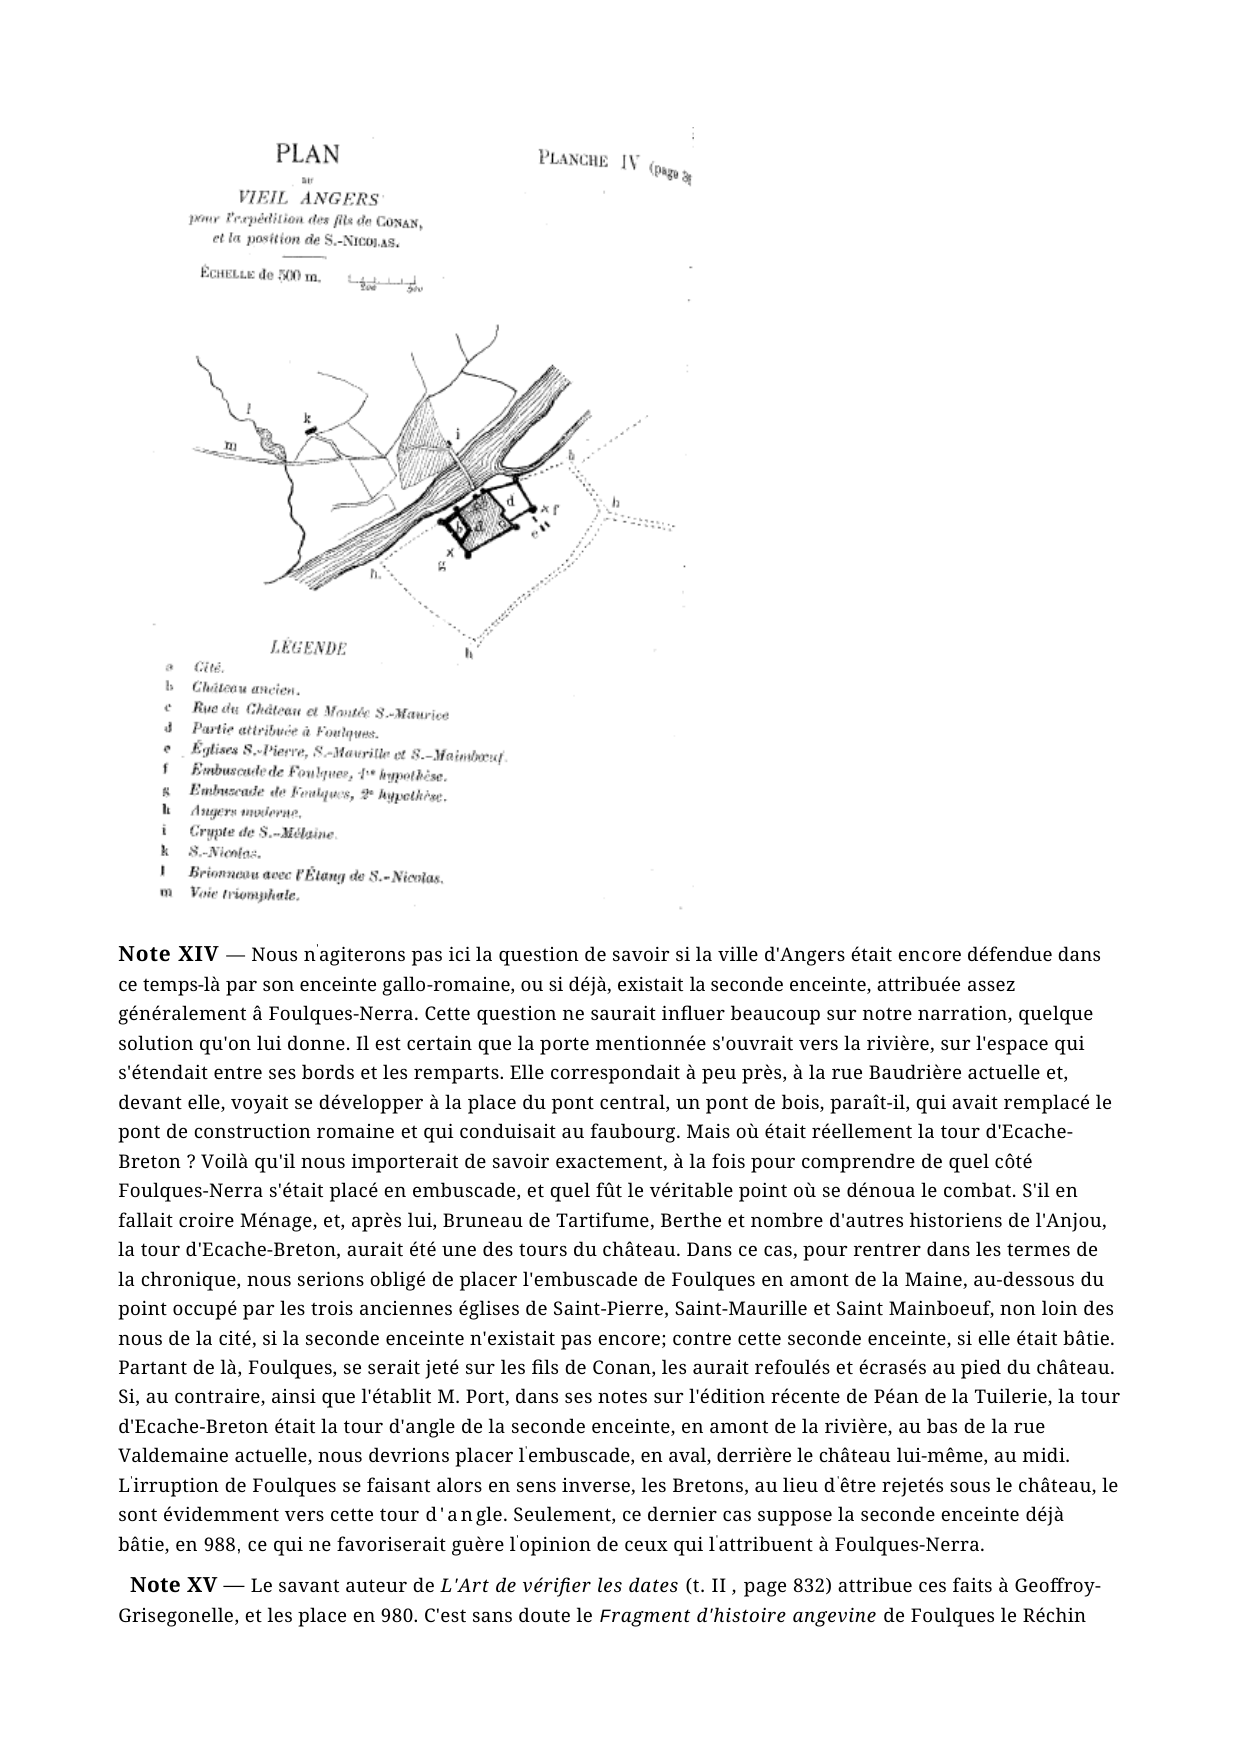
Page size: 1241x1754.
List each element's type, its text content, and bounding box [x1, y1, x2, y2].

text Note XIV — Nous n'agiterons pas ici la question de savoir si la ville d'Angers était encore défendue dans ce temps-là par son enceinte gallo-romaine, ou si déjà, existait la seconde enceinte, attribuée assez généralement â Foulques-Nerra. Cette question ne saurait influer beaucoup sur notre narration, quelque solution qu'on lui donne. Il est certain que la porte mentionnée s'ouvrait vers la rivière, sur l'espace qui s'étendait entre ses bords et les remparts. Elle correspondait à peu près, à la rue Baudrière actuelle et, devant elle, voyait se développer à la place du pont central, un pont de bois, paraît-il, qui avait remplacé le pont de construction romaine et qui conduisait au faubourg. Mais où était réellement la tour d'Ecache-Breton ? Voilà qu'il nous importerait de savoir exactement, à la fois pour comprendre de quel côté Foulques-Nerra s'était placé en embuscade, et quel fût le véritable point où se dénoua le combat. S'il en fallait croire Ménage, et, après lui, Bruneau de Tartifume, Berthe et nombre d'autres historiens de l'Anjou, la tour d'Ecache-Breton, aurait été une des tours du château. Dans ce cas, pour rentrer dans les termes de la chronique, nous serions obligé de placer l'embuscade de Foulques en amont de la Maine, au-dessous du point occupé par les trois anciennes églises de Saint-Pierre, Saint-Maurille et Saint Mainboeuf, non loin des nous de la cité, si la seconde enceinte n'existait pas encore; contre cette seconde enceinte, si elle était bâtie. Partant de là, Foulques, se serait jeté sur les fils de Conan, les aurait refoulés et écrasés au pied du château. Si, au contraire, ainsi que l'établit M. Port, dans ses notes sur l'édition récente de Péan de la Tuilerie, la tour d'Ecache-Breton était la tour d'angle de la seconde enceinte, en amont de la rivière, au bas de la rue Valdemaine actuelle, nous devrions placer l'embuscade, en aval, derrière le château lui-même, au midi. L'irruption de Foulques se faisant alors en sens inverse, les Bretons, au lieu d'être rejetés sous le château, le sont évidemment vers cette tour d'angle. Seulement, ce dernier cas suppose la seconde enceinte déjà bâtie, en 988, ce qui ne favoriserait guère l'opinion de ceux qui l'attribuent à Foulques-Nerra. [118, 938, 1122, 1557]
text Note XV — Le savant auteur de L'Art de vérifier les dates (t. II , page 832) attribue ces faits à Geoffroy-Grisegonelle, et les place en 980. C'est sans doute le Fragment d'histoire angevine de Foulques le Réchin [118, 1569, 1122, 1628]
picture [146, 127, 694, 917]
